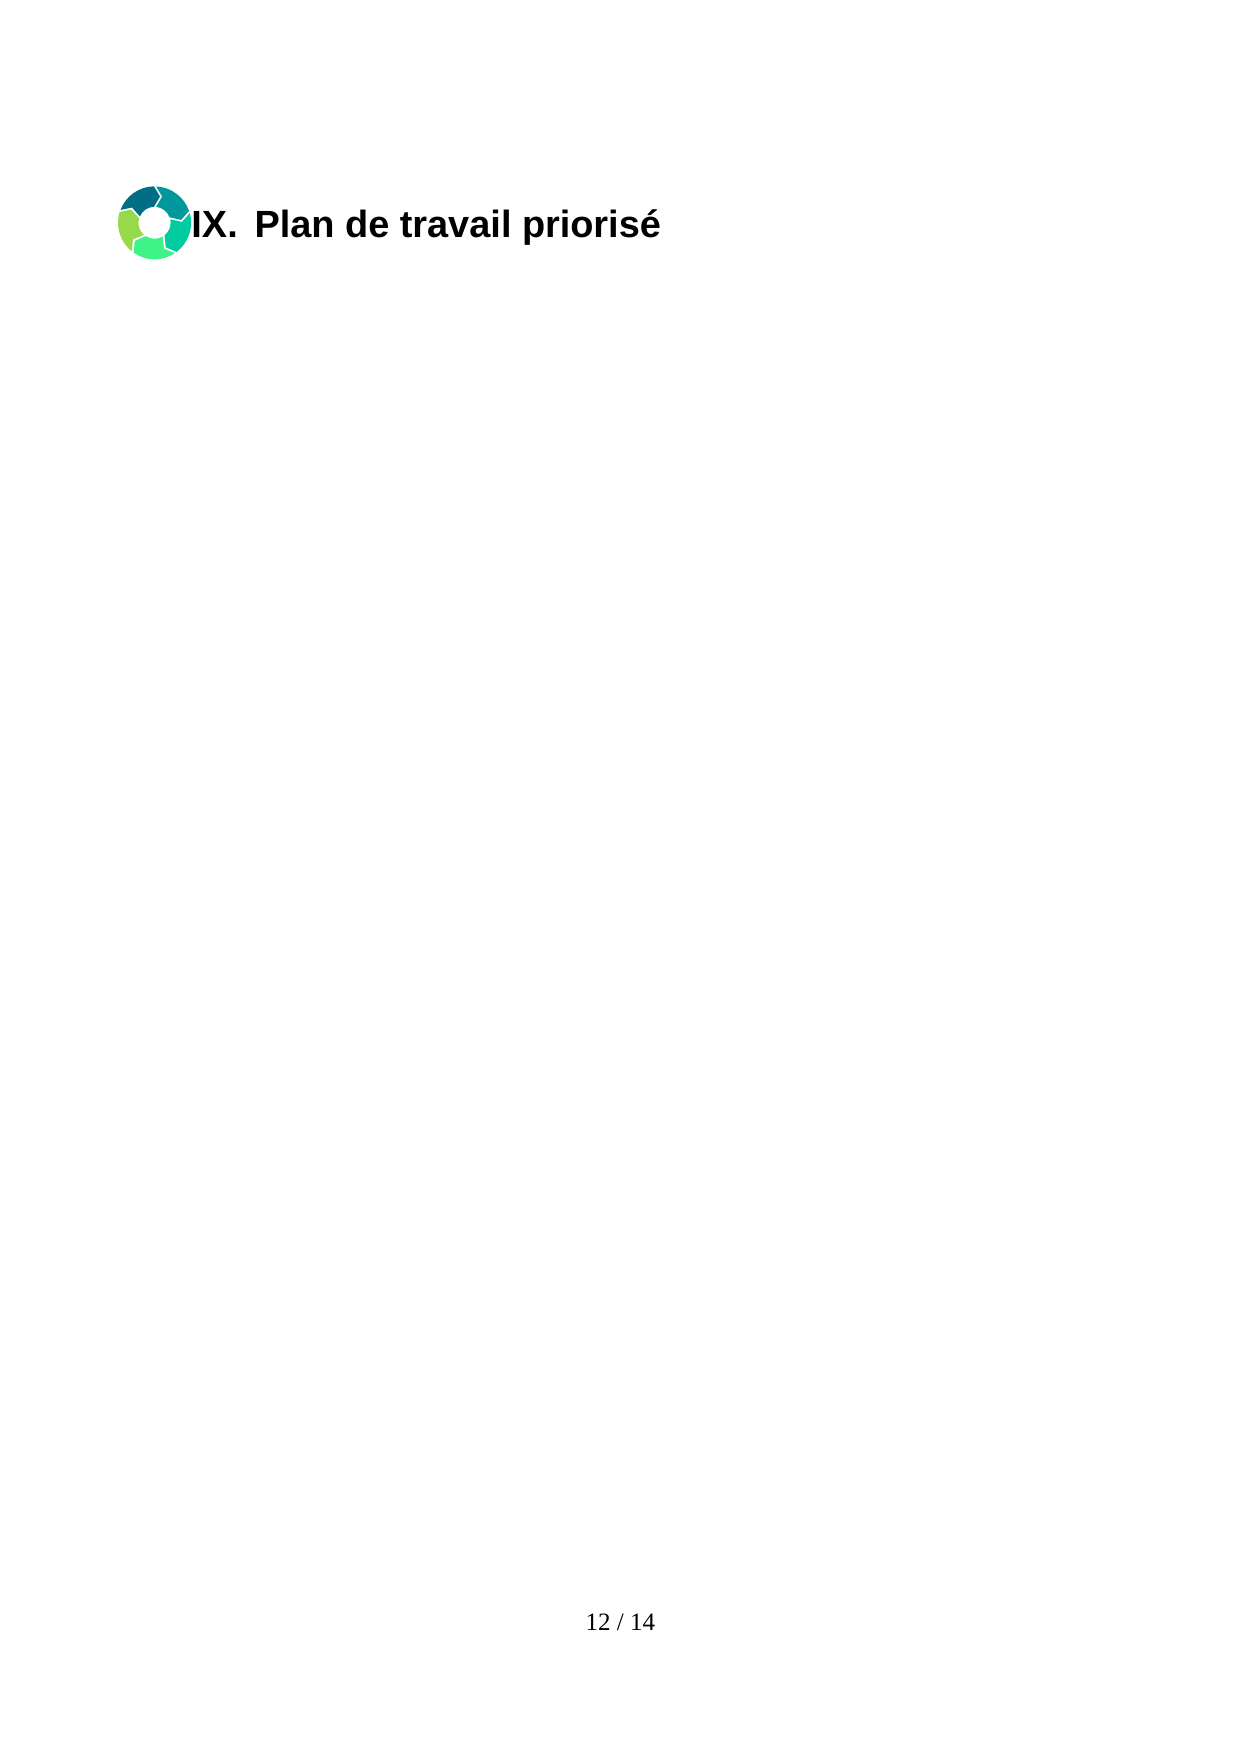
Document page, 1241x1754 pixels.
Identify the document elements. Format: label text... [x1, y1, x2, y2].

subtitle [137, 206, 172, 239]
subtitle Plan de travail priorisé [185, 201, 1122, 245]
